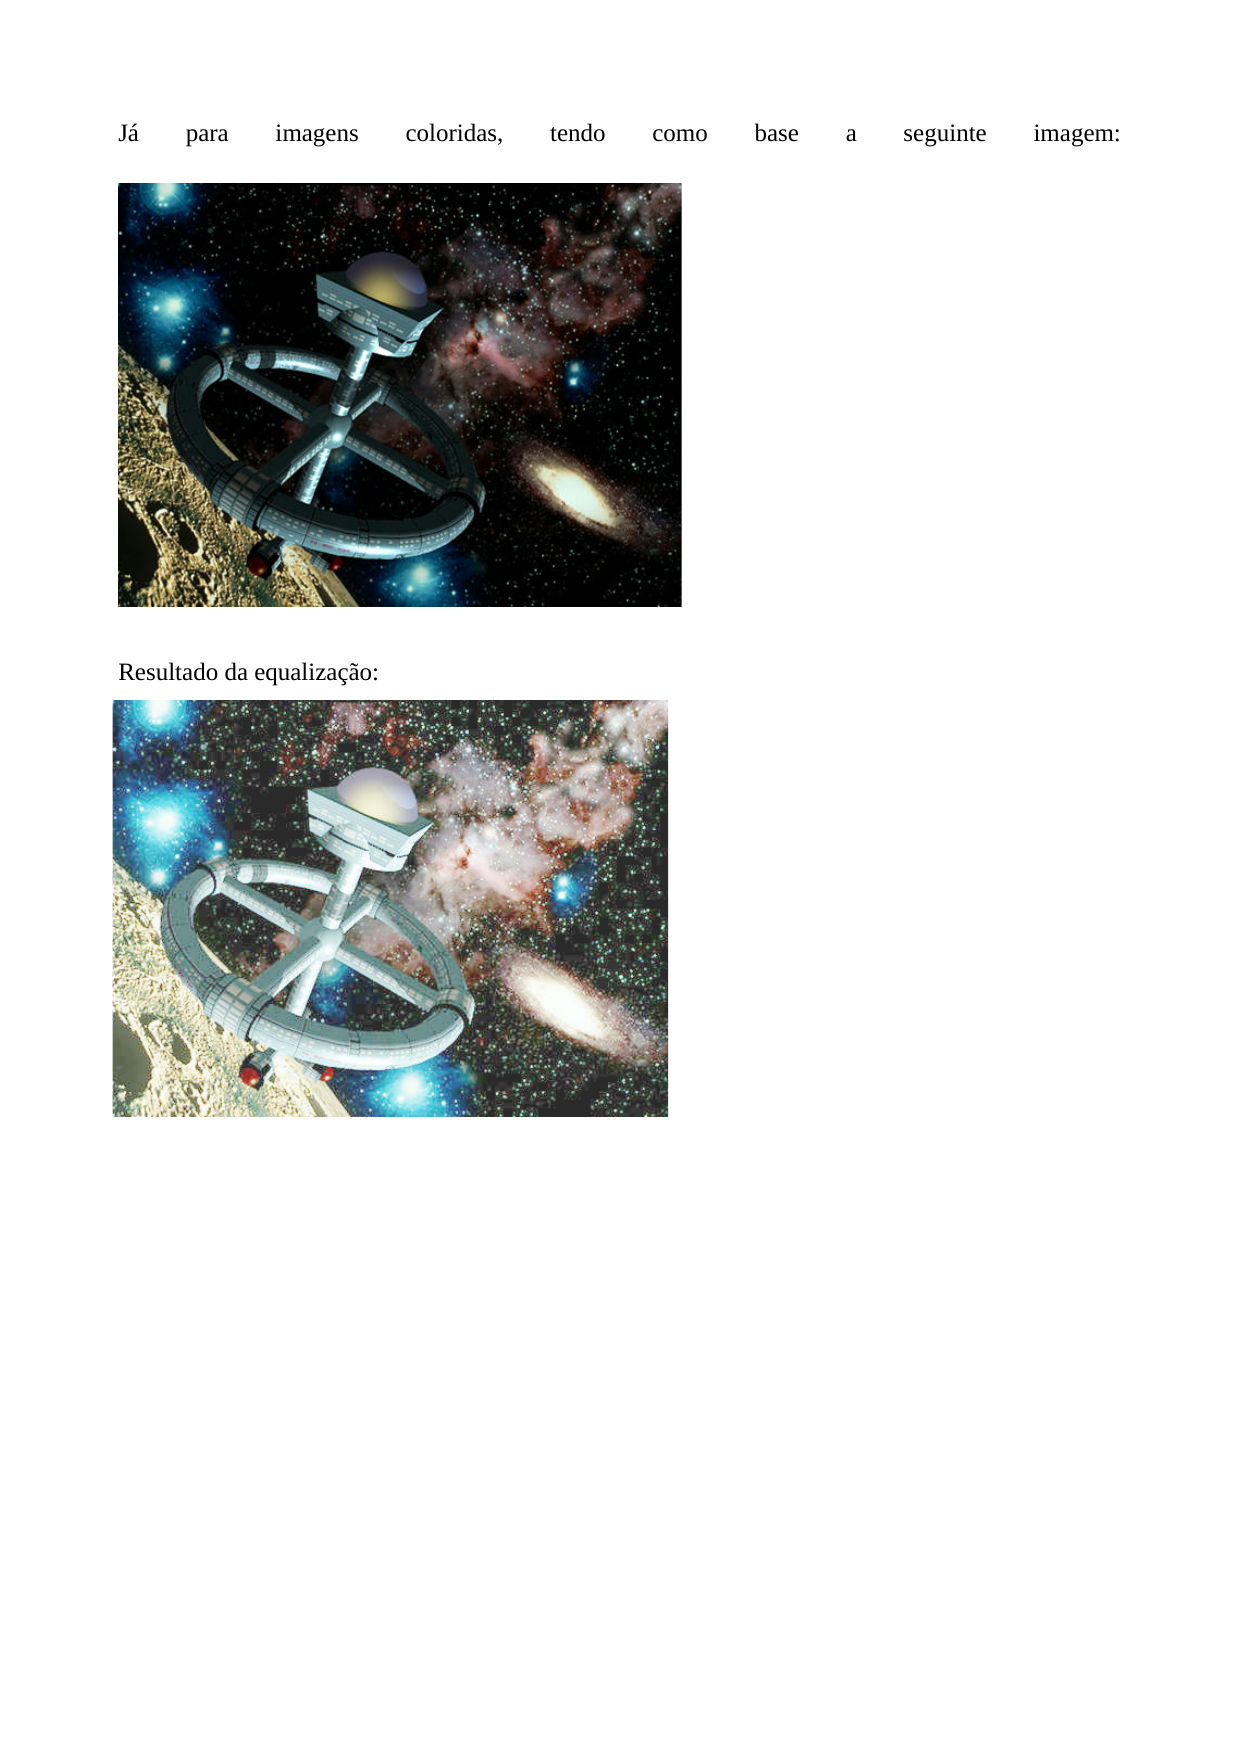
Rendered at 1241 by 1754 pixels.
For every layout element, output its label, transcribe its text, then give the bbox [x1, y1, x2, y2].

picture [147, 183, 189, 210]
text Já para imagens coloridas, tendo como base a seguinte imagem: [118, 118, 1122, 180]
picture [118, 183, 682, 607]
subtitle Resultado da equalização: [118, 657, 1122, 686]
picture [112, 700, 669, 1117]
